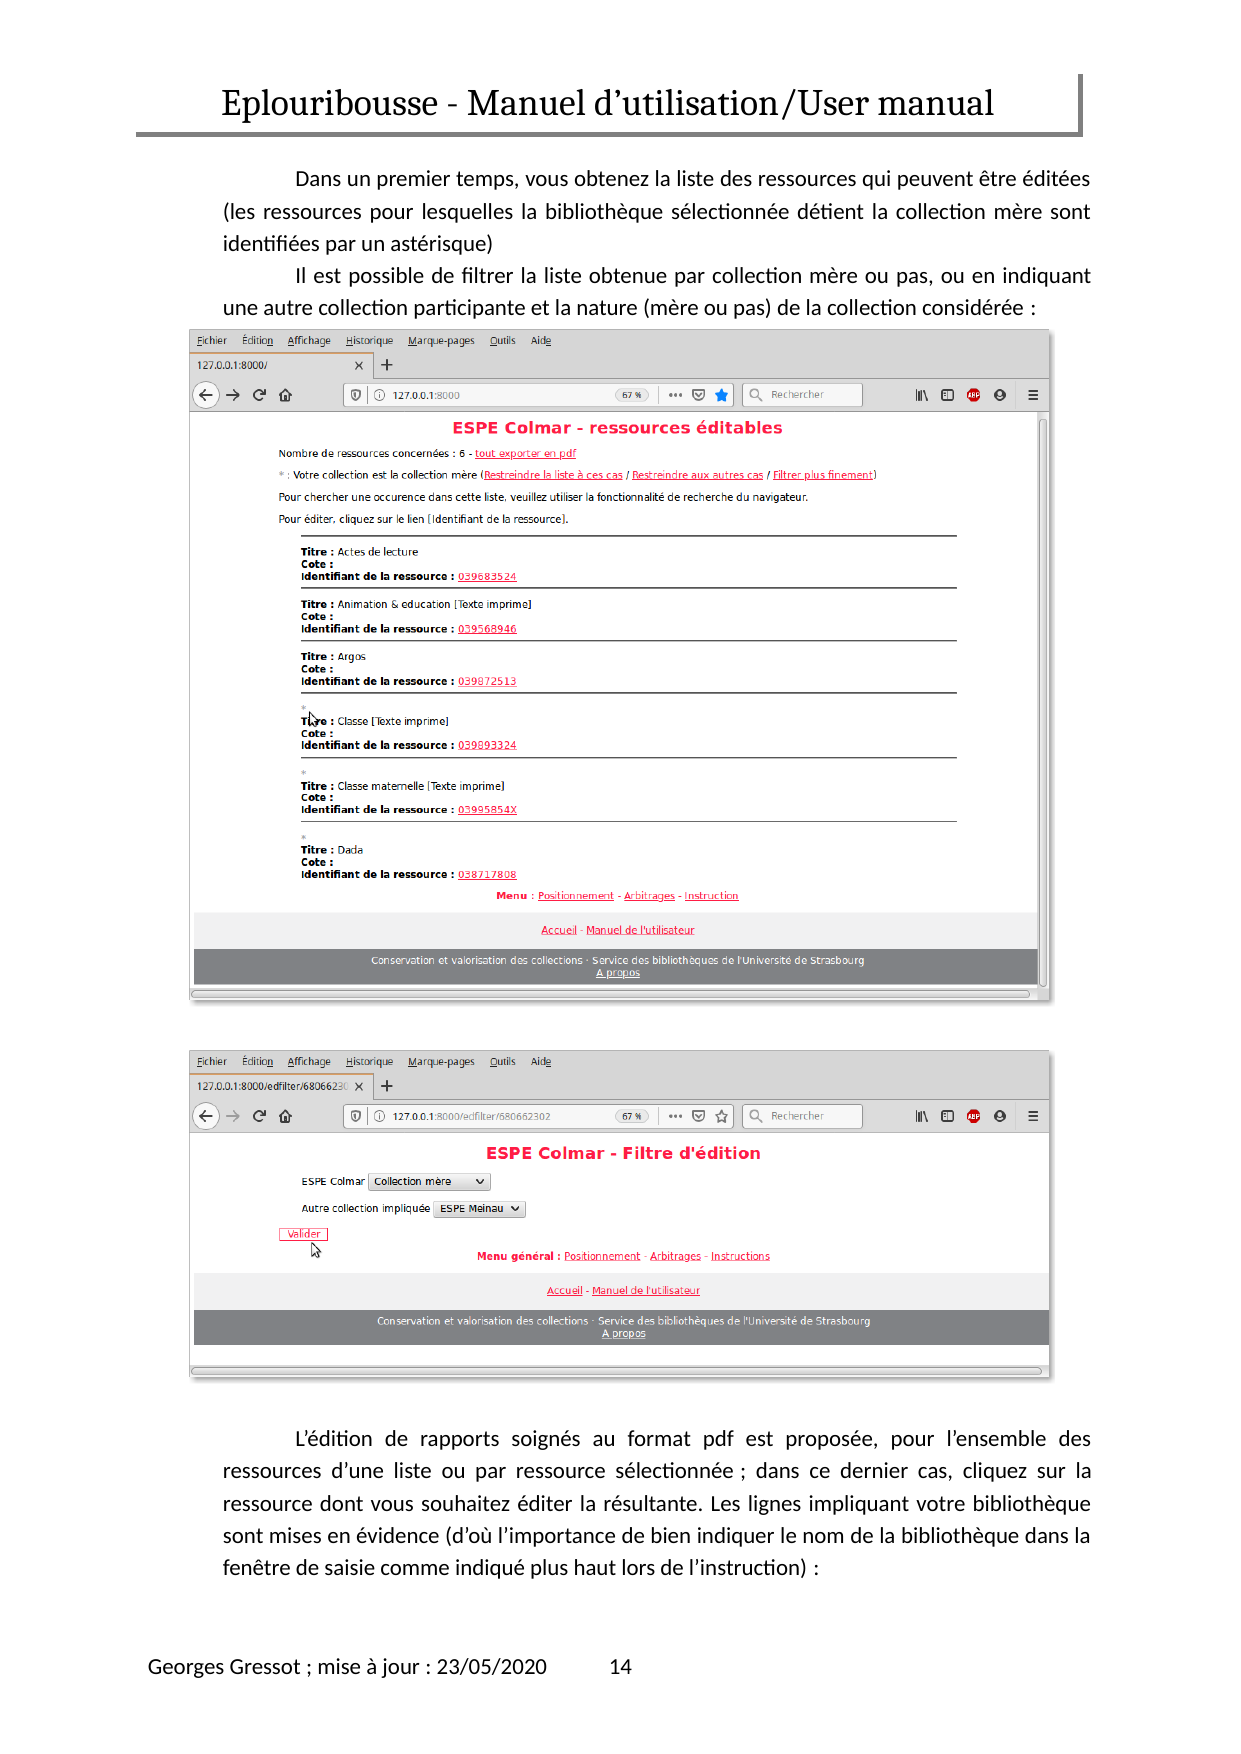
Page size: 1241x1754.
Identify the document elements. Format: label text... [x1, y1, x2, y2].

picture [185, 325, 1055, 1007]
list Dans un premier temps, vous obtenez la liste des ressources qui peuvent être éditées (les ressources pour lesquelles la bibliothèque sélectionnée détient la collection mère sont identifiées par un astérisque) [223, 164, 1093, 257]
list L’édition de rapports soignés au format pdf est proposée, pour l’ensemble des ressources d’une liste ou par ressource sélectionnée ; dans ce dernier cas, cliquez sur la ressource dont vous souhaitez éditer la résultante. Les lignes impliquant votre bibliothèque sont mises en évidence (d’où l’importance de bien indiquer le nom de la bibliothèque dans la fenêtre de saisie comme indiqué plus haut lors de l’instruction) : [223, 1424, 1093, 1581]
list Il est possible de filtrer la liste obtenue par collection mère ou pas, ou en indiquant une autre collection participante et la nature (mère ou pas) de la collection considérée : [223, 261, 1093, 321]
picture [185, 1047, 1055, 1384]
